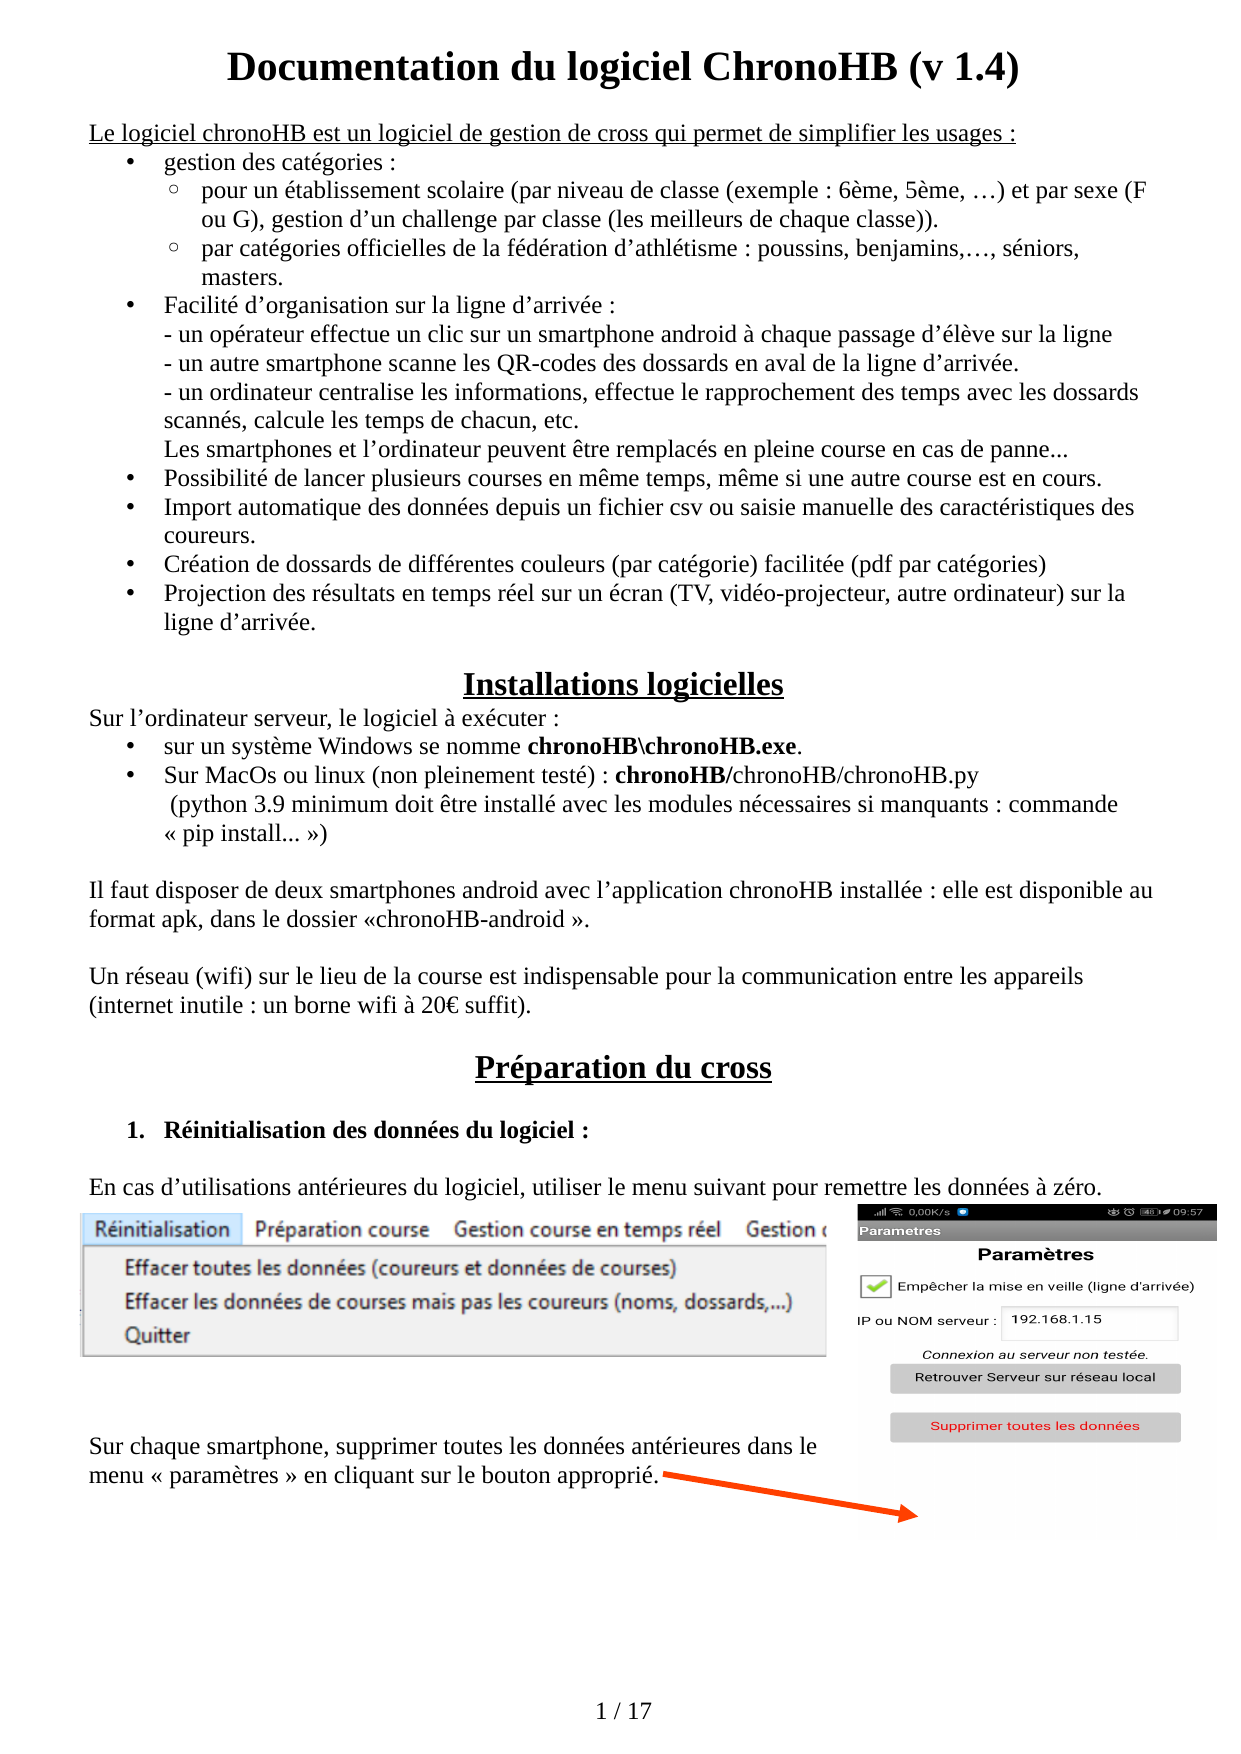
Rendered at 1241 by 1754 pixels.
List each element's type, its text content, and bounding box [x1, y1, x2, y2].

text Sur l’ordinateur serveur, le logiciel à exécuter : [88, 703, 1158, 731]
list pour un établissement scolaire (par niveau de classe (exemple : 6ème, 5ème, …) et par sexe (F ou G), gestion d’un challenge par classe (les meilleurs de chaque classe)). [163, 176, 1158, 233]
list Possibilité de lancer plusieurs courses en même temps, même si une autre course est en cours. [126, 463, 1158, 492]
text En cas d’utilisations antérieures du logiciel, utiliser le menu suivant pour remettre les données à zéro. [88, 1172, 1158, 1201]
text Installations logicielles [88, 664, 1158, 703]
text Sur chaque smartphone, supprimer toutes les données antérieures dans le menu « paramètres » en cliquant sur le bouton approprié. [88, 1431, 860, 1488]
list Projection des résultats en temps réel sur un écran (TV, vidéo-projecteur, autre ordinateur) sur la ligne d’arrivée. [126, 578, 1158, 636]
list Import automatique des données depuis un fichier csv ou saisie manuelle des caractéristiques des coureurs. [126, 492, 1158, 549]
list Réinitialisation des données du logiciel : [126, 1115, 1158, 1143]
list Création de dossards de différentes couleurs (par catégorie) facilitée (pdf par catégories) [126, 549, 1158, 578]
text Il faut disposer de deux smartphones android avec l’application chronoHB installée : elle est disponible au format apk, dans le dossier «chronoHB-android ». [88, 875, 1158, 933]
list par catégories officielles de la fédération d’athlétisme : poussins, benjamins,…, séniors, masters. [163, 233, 1158, 291]
picture [857, 1204, 1217, 1208]
text Le logiciel chronoHB est un logiciel de gestion de cross qui permet de simplifier les usages : [88, 118, 1158, 147]
list Facilité d’organisation sur la ligne d’arrivée : - un opérateur effectue un clic sur un smartphone android à chaque passage d’élève sur la ligne - un autre smartphone scanne les QR-codes des dossards en aval de la ligne d’arrivée. - un ordinateur centralise les informations, effectue le rapprochement des temps avec les dossards scannés, calcule les temps de chacun, etc. Les smartphones et l’ordinateur peuvent être remplacés en pleine course en cas de panne... [126, 291, 1158, 463]
text Préparation du cross [88, 1048, 1158, 1086]
text Un réseau (wifi) sur le lieu de la course est indispensable pour la communication entre les appareils (internet inutile : un borne wifi à 20€ suffit). [88, 961, 1158, 1019]
list sur un système Windows se nomme chronoHB\chronoHB.exe. [126, 731, 1158, 760]
list gestion des catégories : [126, 147, 1158, 176]
picture [79, 1213, 827, 1357]
text Documentation du logiciel ChronoHB (v 1.4) [88, 41, 1158, 89]
list Sur MacOs ou linux (non pleinement testé) : chronoHB/chronoHB/chronoHB.py (python 3.9 minimum doit être installé avec les modules nécessaires si manquants : commande « pip install... ») [126, 760, 1158, 846]
